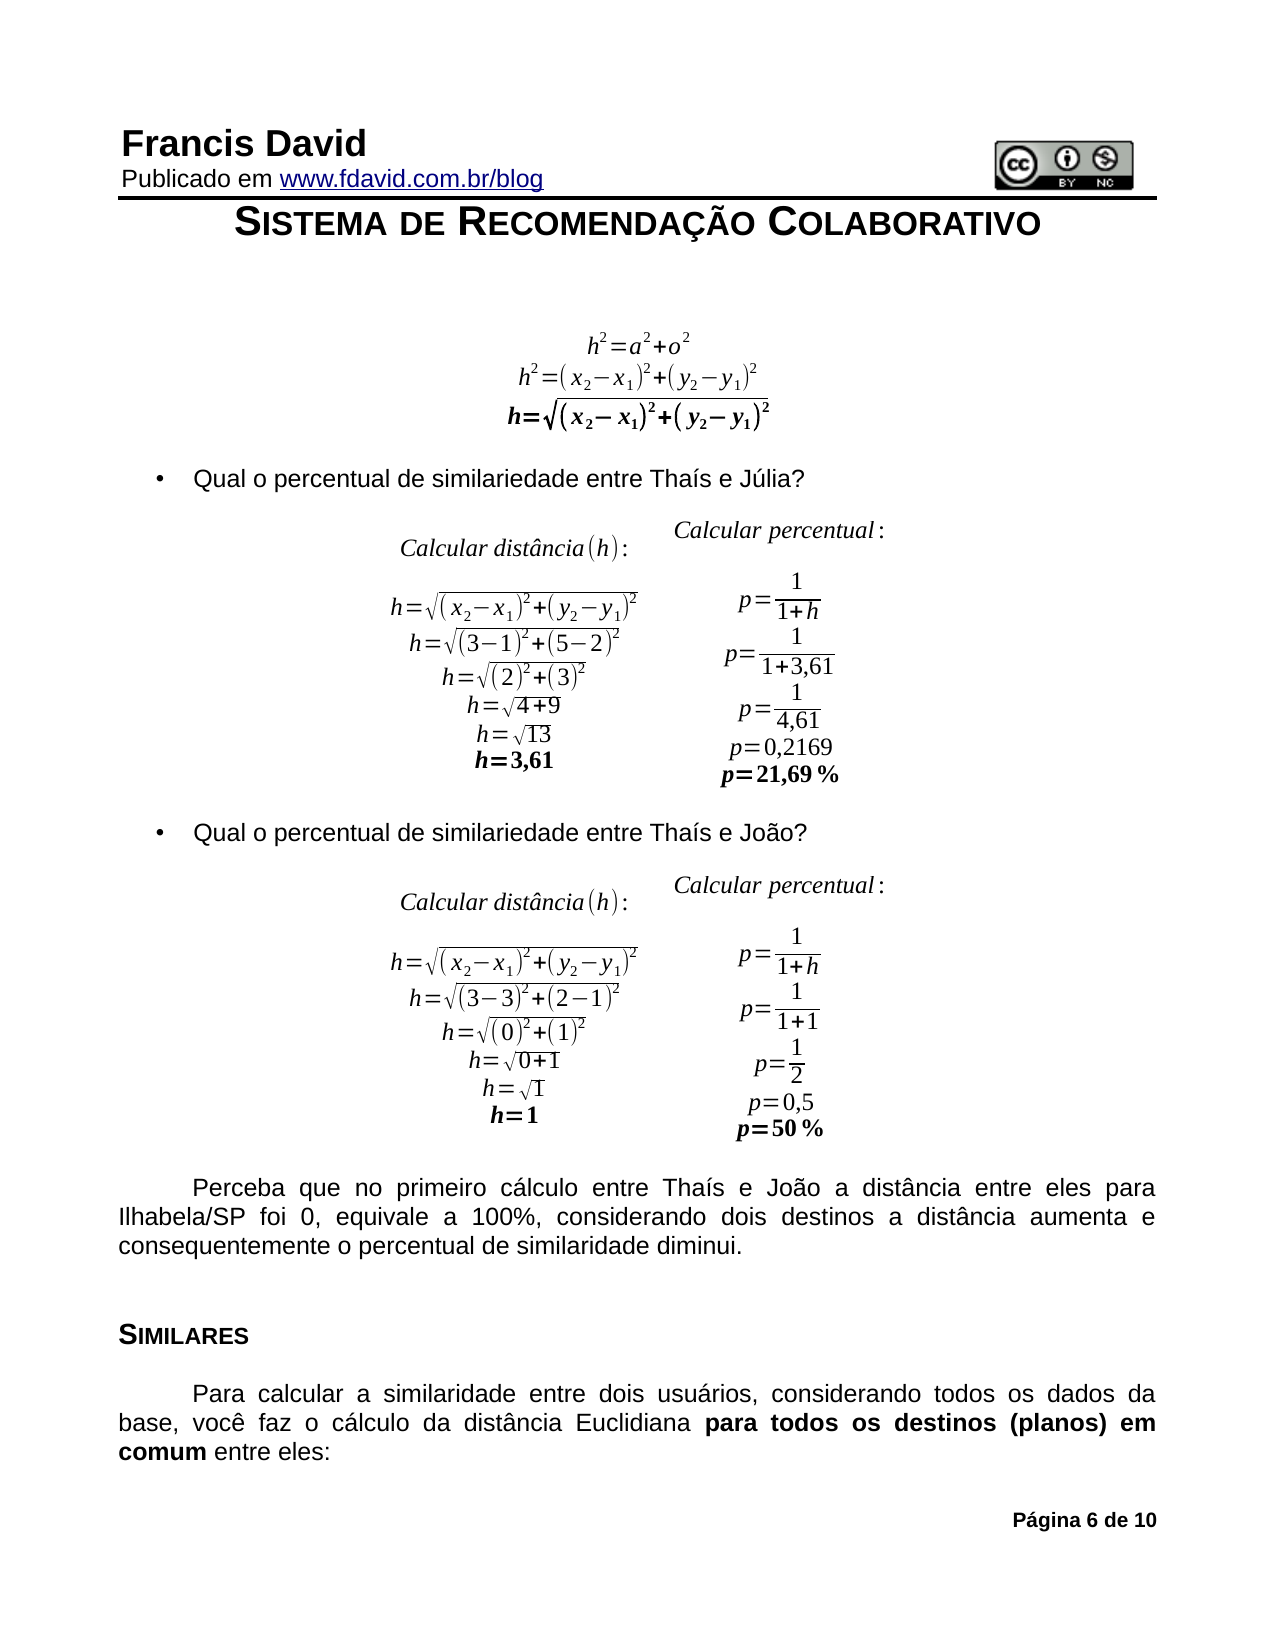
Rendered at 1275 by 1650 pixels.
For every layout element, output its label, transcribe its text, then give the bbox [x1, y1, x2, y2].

list Qual o percentual de similariedade entre Thaís e João? [156, 818, 1157, 847]
text Para calcular a similaridade entre dois usuários, considerando todos os dados da base, você faz o cálculo da distância Euclidiana para todos os destinos (planos) em comum entre eles: [118, 1379, 1157, 1465]
text Perceba que no primeiro cálculo entre Thaís e João a distância entre eles para Ilhabela/SP foi 0, equivale a 100%, considerando dois destinos a distância aumenta e consequentemente o percentual de similaridade diminui. [118, 1173, 1157, 1259]
text Similares [118, 1317, 1157, 1350]
picture [992, 138, 1137, 195]
list Qual o percentual de similariedade entre Thaís e Júlia? [156, 463, 1157, 492]
